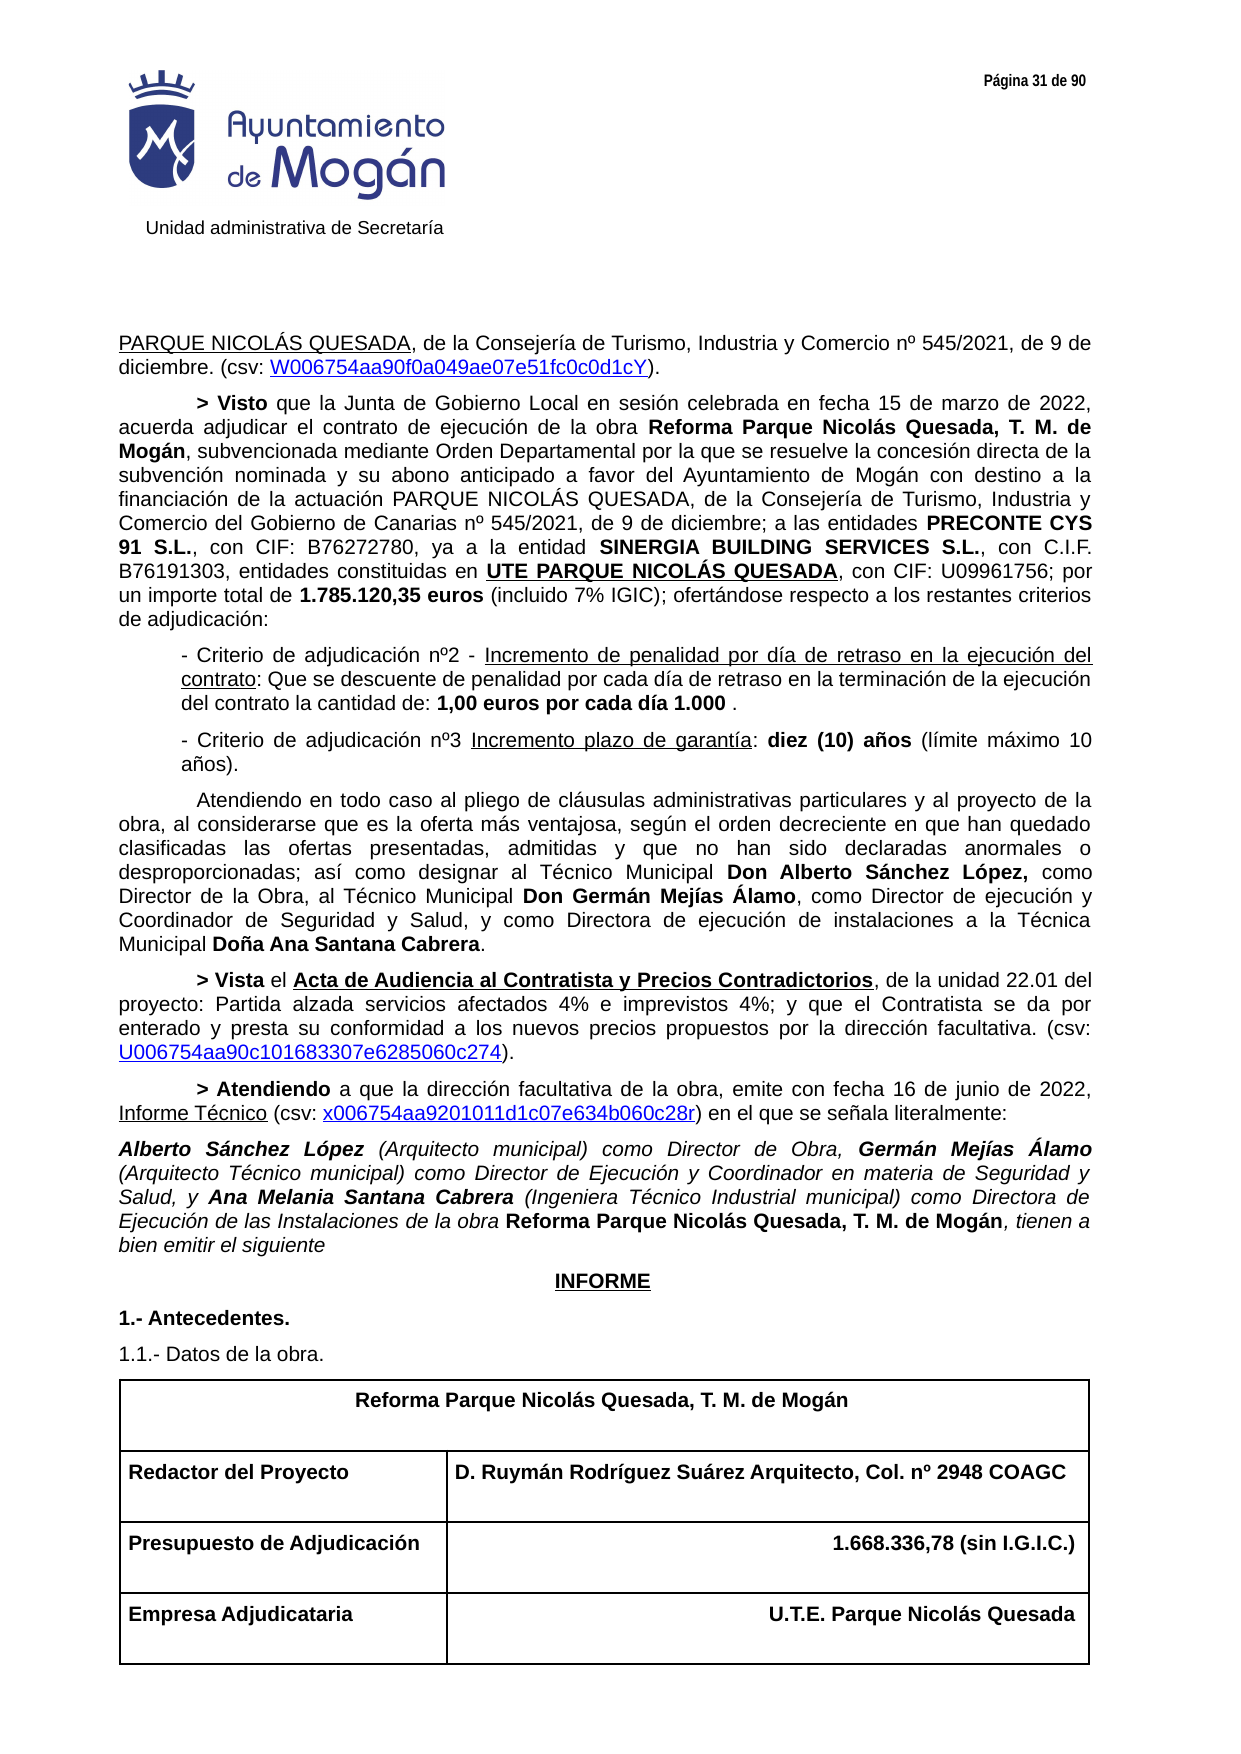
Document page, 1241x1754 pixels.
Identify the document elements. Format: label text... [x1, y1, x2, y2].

text 1.- Antecedentes. [118, 1306, 1092, 1329]
text Alberto Sánchez López (Arquitecto municipal) como Director de Obra, Germán Mejías Álamo (Arquitecto Técnico municipal) como Director de Ejecución y Coordinador en materia de Seguridad y Salud, y Ana Melania Santana Cabrera (Ingeniera Técnico Industrial municipal) como Directora de Ejecución de las Instalaciones de la obra Reforma Parque Nicolás Quesada, T. M. de Mogán, tienen a bien emitir el siguiente [118, 1137, 1092, 1257]
text INFORME [118, 1269, 1092, 1293]
text > Visto que la Junta de Gobierno Local en sesión celebrada en fecha 15 de marzo de 2022, acuerda adjudicar el contrato de ejecución de la obra Reforma Parque Nicolás Quesada, T. M. de Mogán, subvencionada mediante Orden Departamental por la que se resuelve la concesión directa de la subvención nominada y su abono anticipado a favor del Ayuntamiento de Mogán con destino a la financiación de la actuación PARQUE NICOLÁS QUESADA, de la Consejería de Turismo, Industria y Comercio del Gobierno de Canarias nº 545/2021, de 9 de diciembre; a las entidades PRECONTE CYS 91 S.L., con CIF: B76272780, ya a la entidad SINERGIA BUILDING SERVICES S.L., con C.I.F. B76191303, entidades constituidas en UTE PARQUE NICOLÁS QUESADA, con CIF: U09961756; por un importe total de 1.785.120,35 euros (incluido 7% IGIC); ofertándose respecto a los restantes criterios de adjudicación: [118, 391, 1092, 631]
text - Criterio de adjudicación nº3 Incremento plazo de garantía: diez (10) años (límite máximo 10 años). [181, 727, 1092, 775]
text > Atendiendo a que la dirección facultativa de la obra, emite con fecha 16 de junio de 2022, Informe Técnico (csv: x006754aa9201011d1c07e634b060c28r) en el que se señala literalmente: [118, 1076, 1092, 1124]
table_cell U.T.E. Parque Nicolás Quesada [448, 1594, 1088, 1663]
text 1.1.- Datos de la obra. [118, 1342, 1092, 1366]
table_cell D. Ruymán Rodríguez Suárez Arquitecto, Col. nº 2948 COAGC [448, 1452, 1088, 1521]
table_cell Redactor del Proyecto [121, 1452, 446, 1521]
table_cell Empresa Adjudicataria [121, 1594, 446, 1663]
picture [128, 70, 445, 206]
text Atendiendo en todo caso al pliego de cláusulas administrativas particulares y al proyecto de la obra, al considerarse que es la oferta más ventajosa, según el orden decreciente en que han quedado clasificadas las ofertas presentadas, admitidas y que no han sido declaradas anormales o desproporcionadas; así como designar al Técnico Municipal Don Alberto Sánchez López, como Director de la Obra, al Técnico Municipal Don Germán Mejías Álamo, como Director de ejecución y Coordinador de Seguridad y Salud, y como Directora de ejecución de instalaciones a la Técnica Municipal Doña Ana Santana Cabrera. [118, 788, 1092, 956]
text > Vista el Acta de Audiencia al Contratista y Precios Contradictorios, de la unidad 22.01 del proyecto: Partida alzada servicios afectados 4% e imprevistos 4%; y que el Contratista se da por enterado y presta su conformidad a los nuevos precios propuestos por la dirección facultativa. (csv: U006754aa90c101683307e6285060c274). [118, 968, 1092, 1064]
table_cell Presupuesto de Adjudicación [121, 1523, 446, 1592]
text PARQUE NICOLÁS QUESADA, de la Consejería de Turismo, Industria y Comercio nº 545/2021, de 9 de diciembre. (csv: W006754aa90f0a049ae07e51fc0c0d1cY). [118, 331, 1092, 378]
table_header Reforma Parque Nicolás Quesada, T. M. de Mogán [121, 1381, 1088, 1449]
text - Criterio de adjudicación nº2 - Incremento de penalidad por día de retraso en la ejecución del contrato: Que se descuente de penalidad por cada día de retraso en la terminación de la ejecución del contrato la cantidad de: 1,00 euros por cada día 1.000 . [181, 643, 1092, 715]
table_cell 1.668.336,78 (sin I.G.I.C.) [448, 1523, 1088, 1592]
